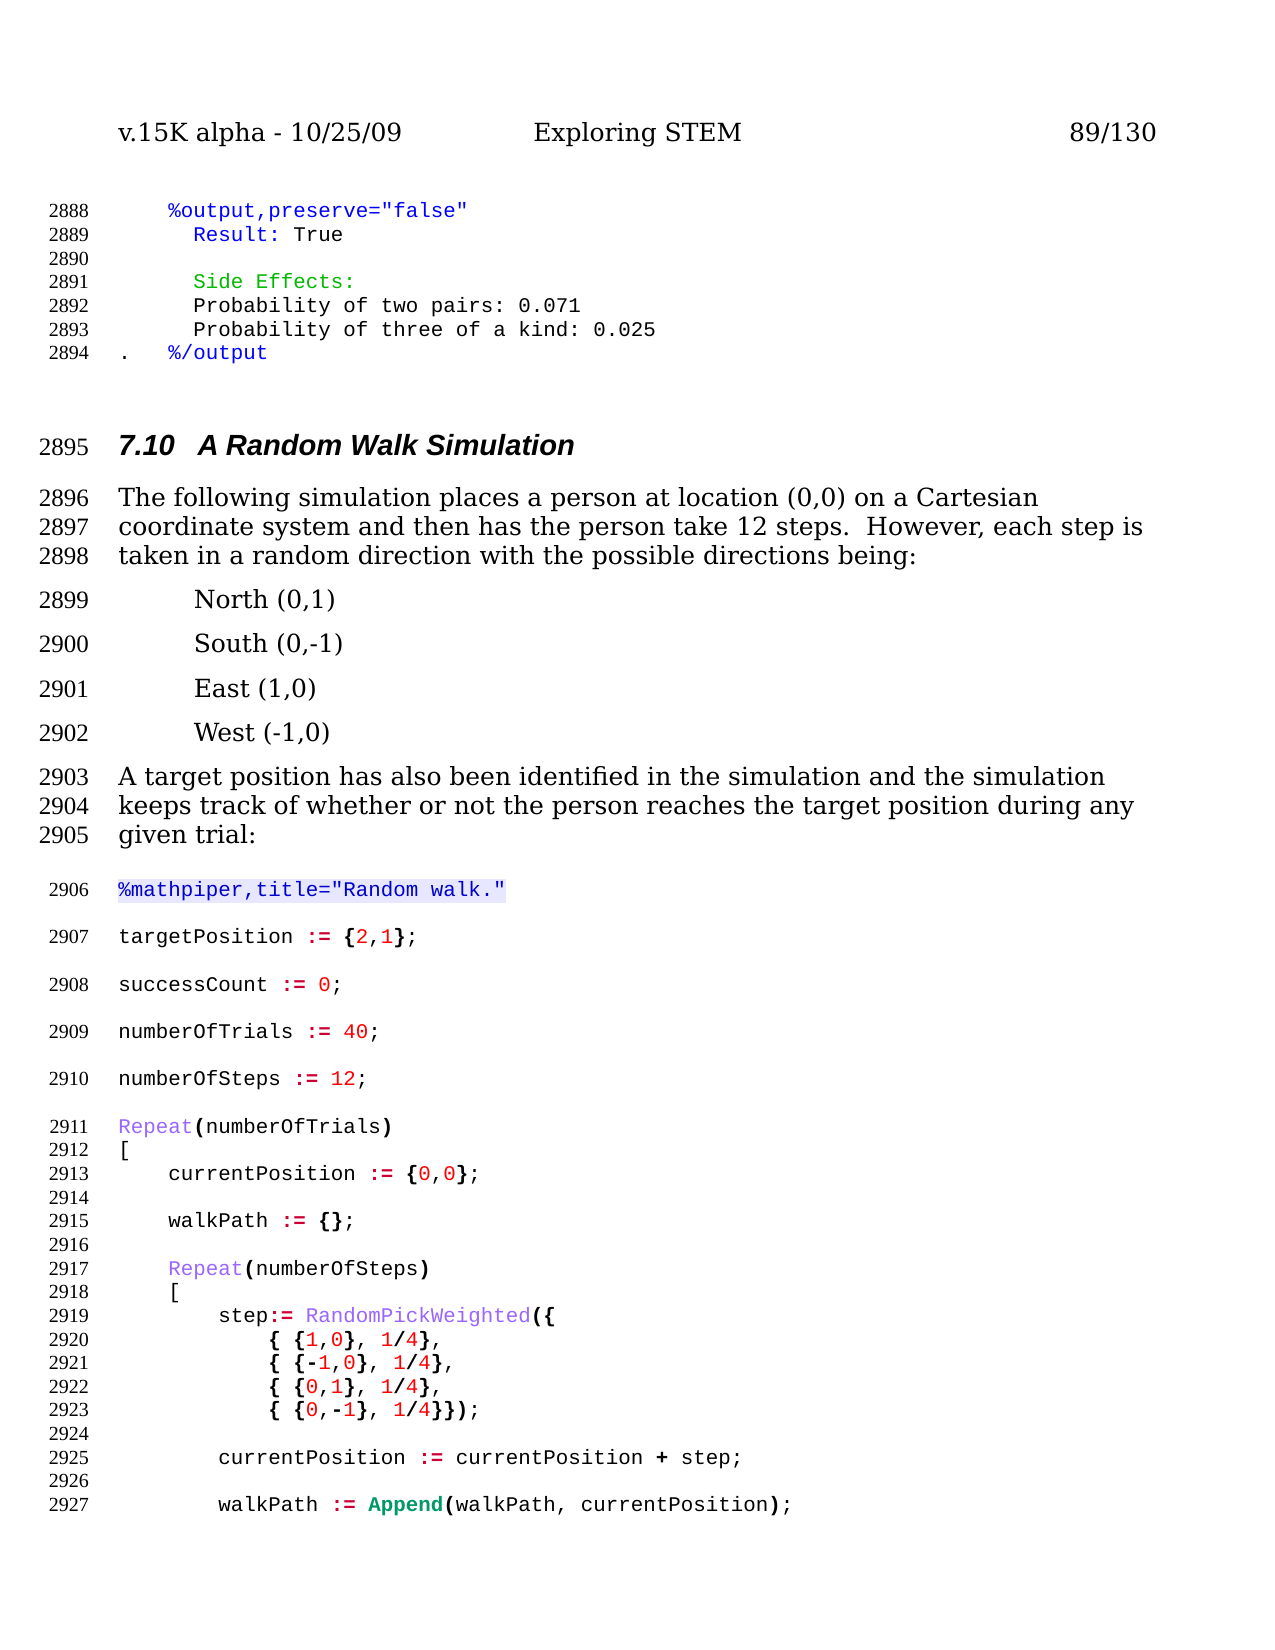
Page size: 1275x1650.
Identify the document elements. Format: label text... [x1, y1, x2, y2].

text Side Effects: [118, 271, 1157, 295]
text targetPosition := {2,1}; [118, 927, 1157, 950]
text Probability of three of a kind: 0.025 [118, 319, 1157, 342]
text numberOfTrials := 40; [118, 1021, 1157, 1045]
text East (1,0) [193, 674, 1157, 703]
text %mathpiper,title="Random walk." [118, 879, 1157, 903]
text step:= RandomPickWeighted({ [118, 1305, 1157, 1328]
text West (-1,0) [193, 718, 1157, 747]
text Repeat(numberOfSteps) [118, 1258, 1157, 1281]
text currentPosition := {0,0}; [118, 1163, 1157, 1187]
text { {0,-1}, 1/4}}); [118, 1399, 1157, 1423]
text The following simulation places a person at location (0,0) on a Cartesian coordinate system and then has the person take 12 steps. However, each step is taken in a random direction with the possible directions being: [118, 483, 1157, 570]
text %output,preserve="false" [118, 200, 1157, 224]
text [ [118, 1281, 1157, 1305]
text South (0,-1) [193, 629, 1157, 659]
text { {-1,0}, 1/4}, [118, 1352, 1157, 1376]
text walkPath := {}; [118, 1210, 1157, 1234]
text A target position has also been identified in the simulation and the simulation keeps track of whether or not the person reaches the target position during any given trial: [118, 762, 1157, 849]
text Probability of two pairs: 0.071 [118, 295, 1157, 319]
text [ [118, 1139, 1157, 1163]
text currentPosition := currentPosition + step; [118, 1447, 1157, 1470]
text { {1,0}, 1/4}, [118, 1328, 1157, 1352]
text successCount := 0; [118, 974, 1157, 997]
text walkPath := Append(walkPath, currentPosition); [118, 1494, 1157, 1518]
text Result: True [118, 224, 1157, 248]
text North (0,1) [193, 585, 1157, 614]
subtitle A Random Walk Simulation [118, 428, 1157, 462]
text Repeat(numberOfTrials) [118, 1116, 1157, 1139]
text numberOfSteps := 12; [118, 1068, 1157, 1092]
text { {0,1}, 1/4}, [118, 1376, 1157, 1399]
text . %/output [118, 342, 1157, 366]
